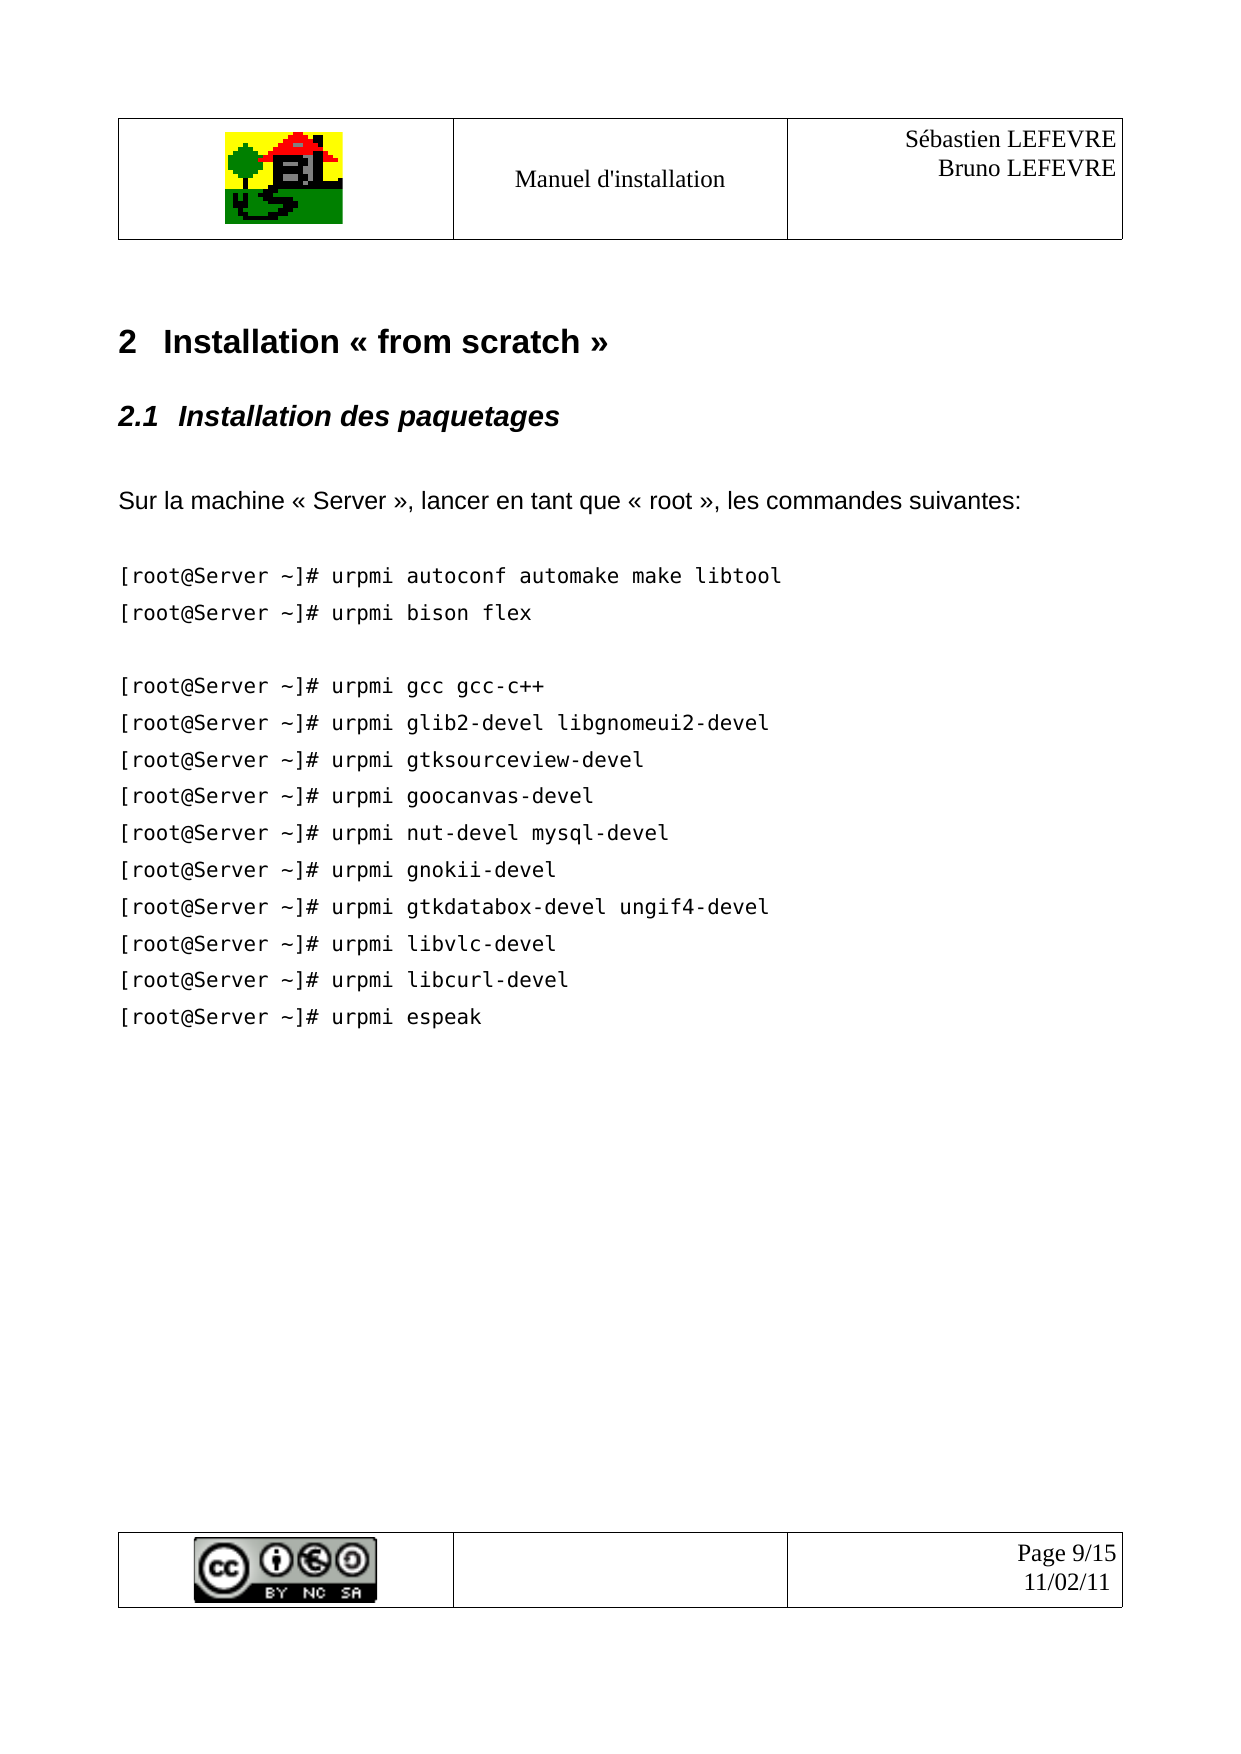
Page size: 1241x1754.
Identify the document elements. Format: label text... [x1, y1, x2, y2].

text Sur la machine « Server », lancer en tant que « root », les commandes suivantes: [118, 486, 1122, 514]
picture [193, 1537, 378, 1603]
subtitle Installation « from scratch » [118, 322, 1122, 361]
text [root@Server ~]# urpmi glib2-devel libgnomeui2-devel [118, 711, 1122, 735]
text [root@Server ~]# urpmi goocanvas-devel [118, 784, 1122, 809]
picture [225, 132, 343, 224]
text [root@Server ~]# urpmi gnokii-devel [118, 858, 1122, 882]
text [root@Server ~]# urpmi nut-devel mysql-devel [118, 821, 1122, 846]
text [root@Server ~]# urpmi espeak [118, 1005, 1122, 1029]
text [root@Server ~]# urpmi bison flex [118, 601, 1122, 625]
text [root@Server ~]# urpmi gtksourceview-devel [118, 748, 1122, 772]
text [root@Server ~]# urpmi libvlc-devel [118, 932, 1122, 956]
text [root@Server ~]# urpmi gtkdatabox-devel ungif4-devel [118, 895, 1122, 919]
text [root@Server ~]# urpmi gcc gcc-c++ [118, 674, 1122, 698]
text [root@Server ~]# urpmi libcurl-devel [118, 968, 1122, 993]
text [root@Server ~]# urpmi autoconf automake make libtool [118, 564, 1122, 588]
subtitle Installation des paquetages [118, 398, 1122, 432]
